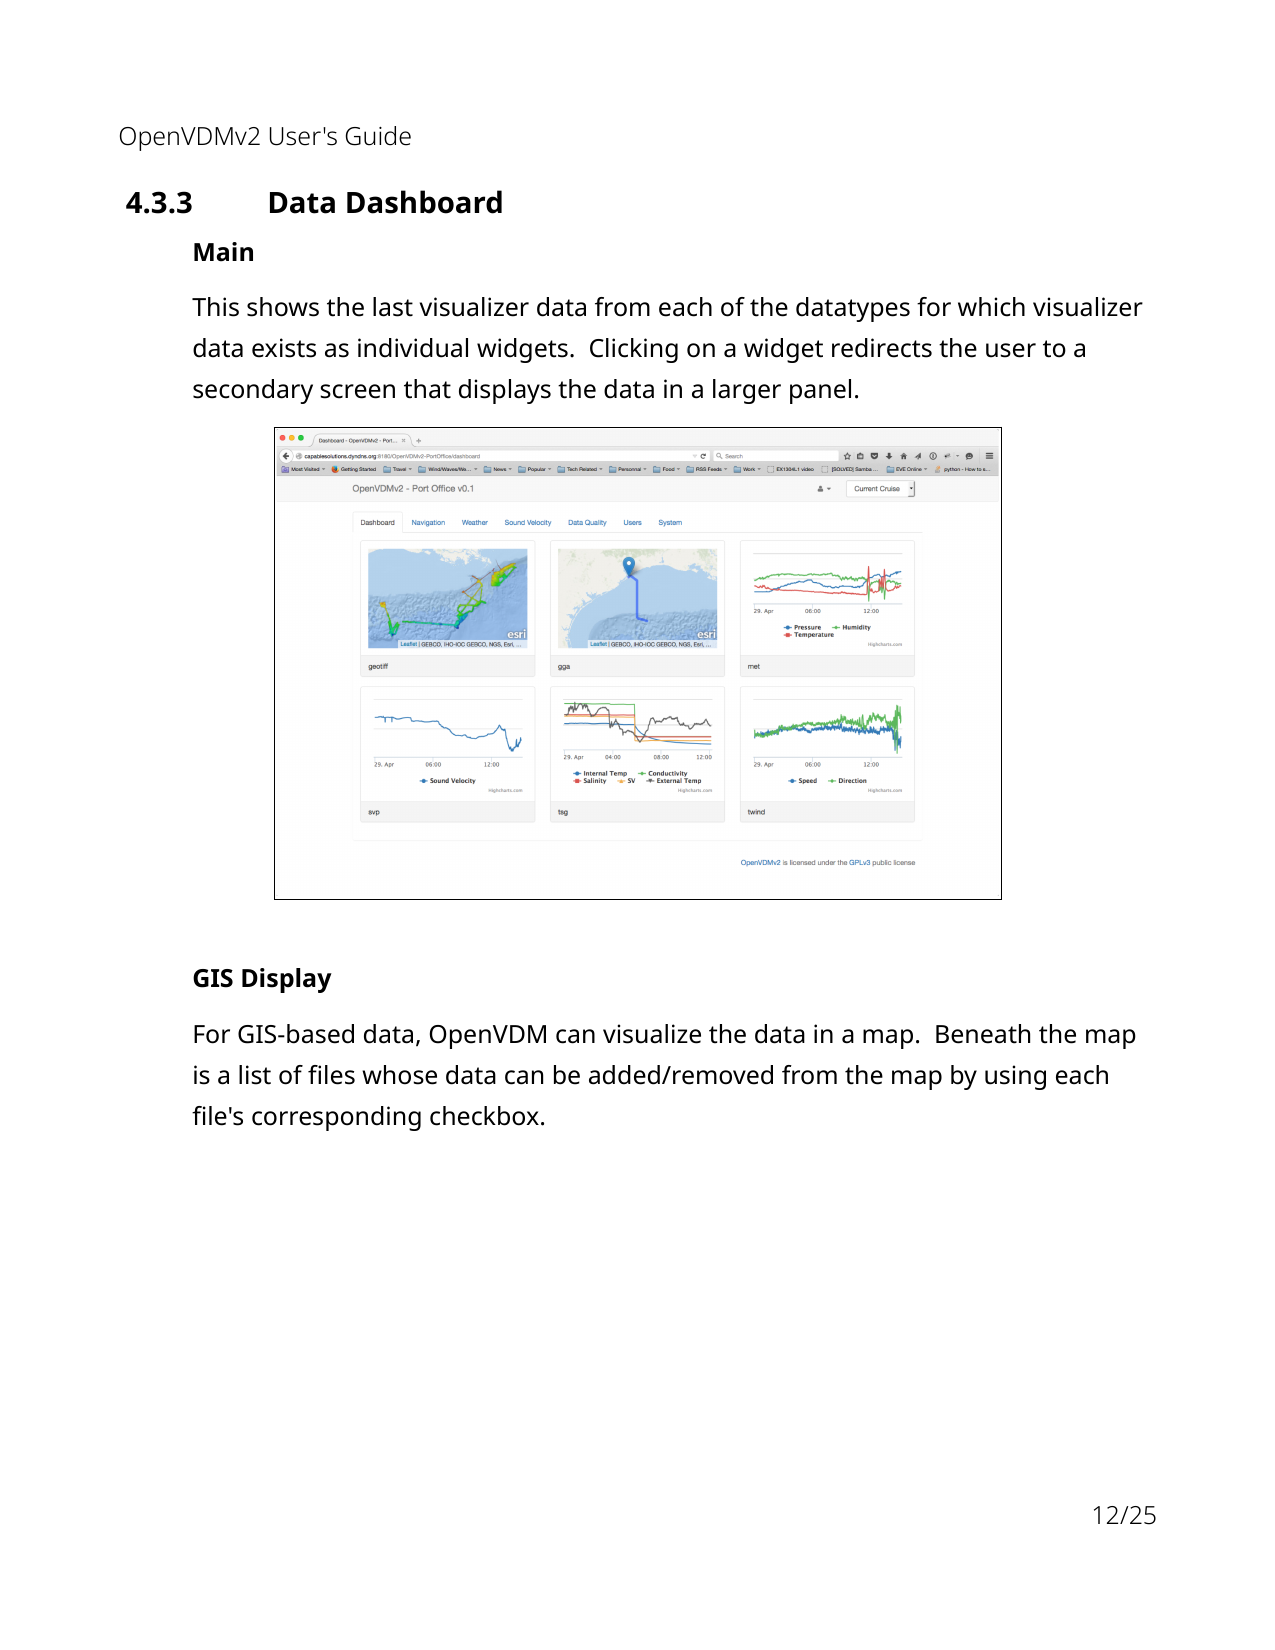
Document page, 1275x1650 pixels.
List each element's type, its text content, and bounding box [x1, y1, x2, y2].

text This shows the last visualizer data from each of the datatypes for which visualizer data exists as individual widgets. Clicking on a widget redirects the user to a secondary screen that displays the data in a larger panel. [192, 289, 1157, 405]
text For GIS-based data, OpenVDM can visualize the data in a map. Beneath the map is a list of files whose data can be added/removed from the map by using each file's corresponding checkbox. [192, 1016, 1157, 1132]
subtitle Data Dashboard [118, 182, 1157, 222]
text GIS Display [192, 961, 1157, 995]
picture [276, 429, 999, 896]
text Main [192, 234, 1157, 268]
